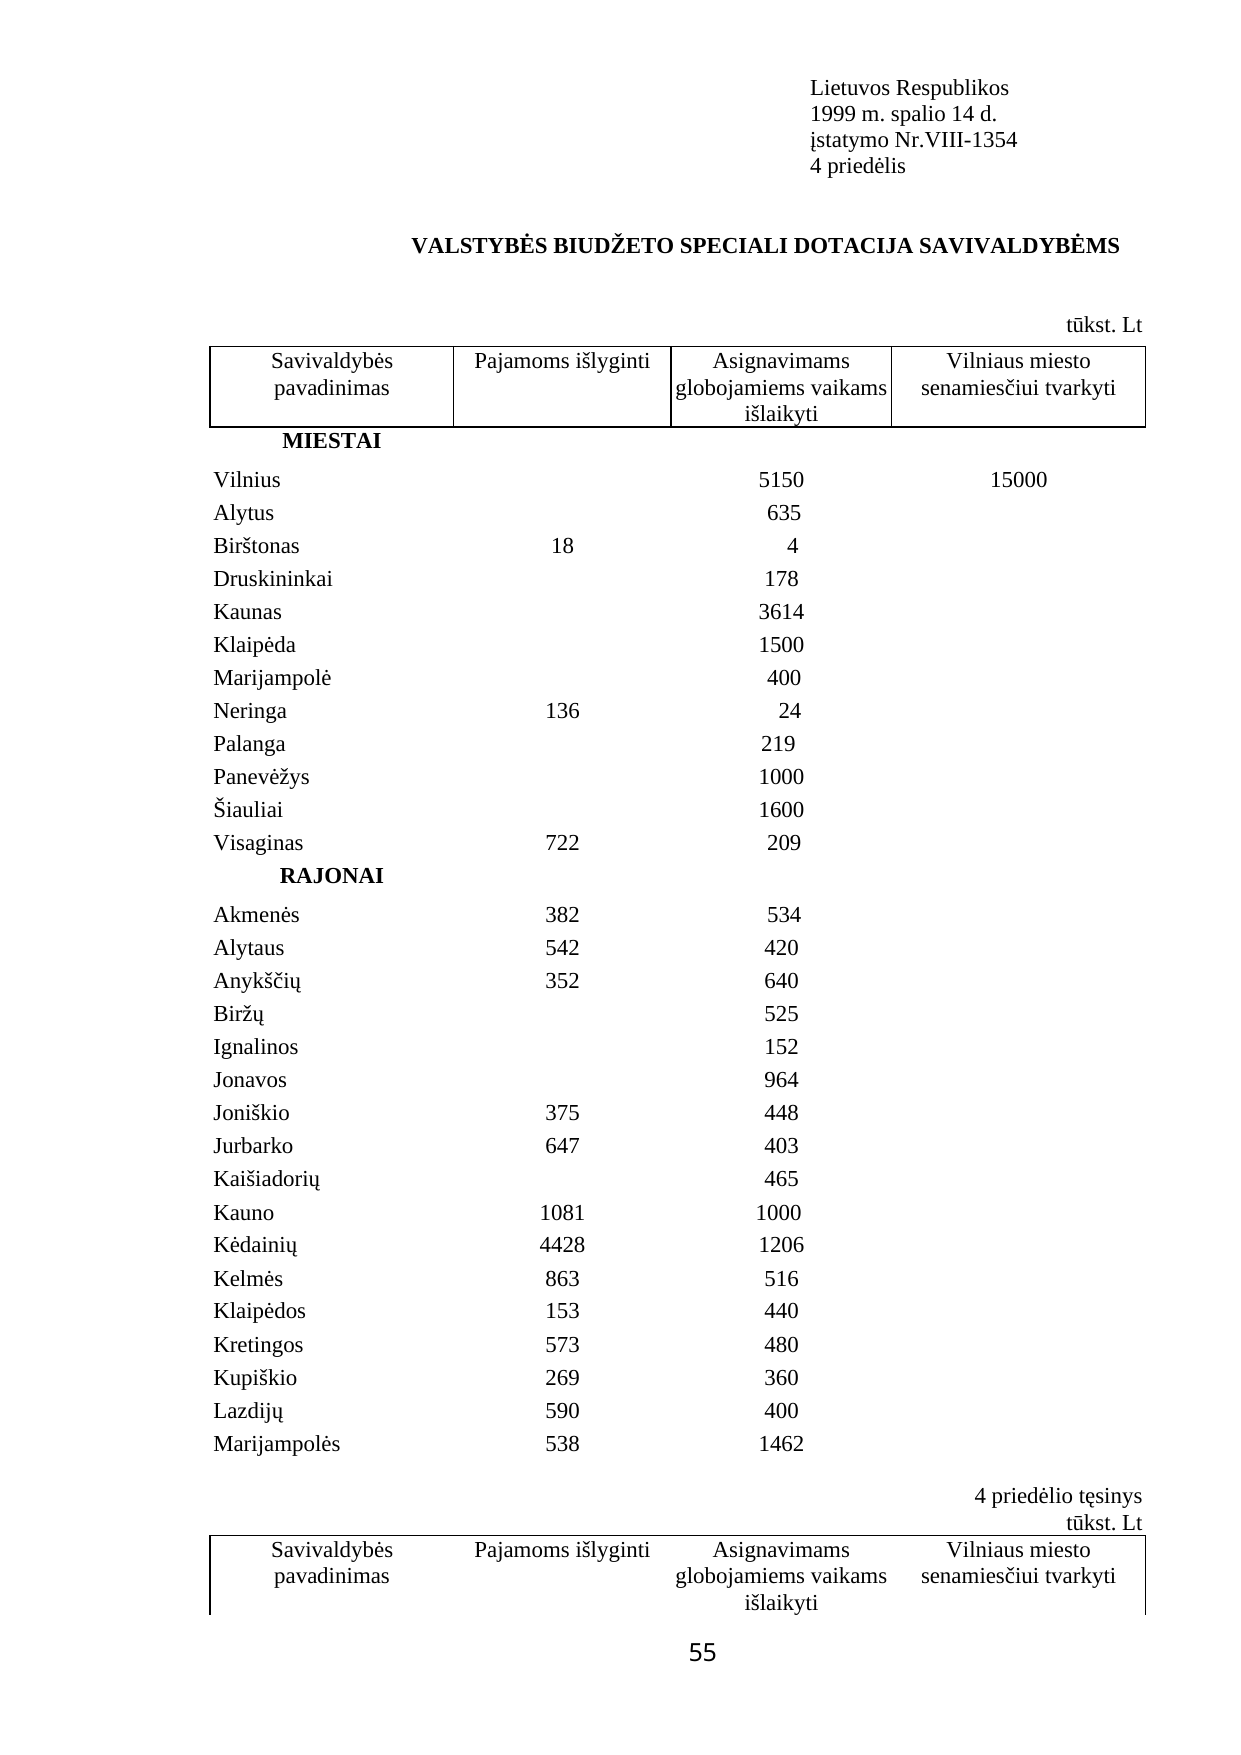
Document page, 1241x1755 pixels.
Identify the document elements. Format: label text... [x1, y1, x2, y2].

table_cell Panevėžys [210, 763, 453, 796]
table_cell 1081 [454, 1199, 671, 1232]
table_cell 403 [671, 1133, 891, 1166]
text 1999 m. spalio 14 d. [210, 100, 1120, 126]
table_cell Lazdijų [210, 1397, 453, 1430]
table_cell [891, 428, 1146, 466]
table_cell 1500 [671, 631, 891, 664]
table_cell 18 [454, 532, 671, 565]
table_cell [891, 1430, 1146, 1482]
table_cell 209 [671, 829, 891, 862]
table_cell 420 [671, 934, 891, 967]
table_cell 722 [454, 829, 671, 862]
table_cell Ignalinos [210, 1034, 453, 1066]
table_cell [454, 862, 671, 901]
table_cell Kelmės [210, 1265, 453, 1298]
table_cell 440 [671, 1298, 891, 1331]
table_cell [891, 1166, 1146, 1198]
table_cell [454, 1066, 671, 1099]
table_cell [454, 796, 671, 829]
table_cell Jurbarko [210, 1133, 453, 1166]
table_cell Akmenės [210, 901, 453, 934]
table_cell [891, 697, 1146, 730]
table_cell [891, 1133, 1146, 1166]
table_cell 542 [454, 934, 671, 967]
table_cell 153 [454, 1298, 671, 1331]
table_cell [891, 1232, 1146, 1264]
table_cell [891, 1265, 1146, 1298]
table_cell 4 [671, 532, 891, 565]
table_cell [891, 598, 1146, 631]
table_cell 635 [671, 499, 891, 532]
table_cell 1206 [671, 1232, 891, 1264]
table_cell 178 [671, 565, 891, 598]
table_cell Kretingos [210, 1331, 453, 1364]
table_cell [891, 796, 1146, 829]
table_cell Pajamoms išlyginti [454, 347, 670, 426]
table_cell Alytaus [210, 934, 453, 967]
table_cell Vilniaus miesto senamiesčiui tvarkyti [892, 347, 1145, 426]
table_cell Visaginas [210, 829, 453, 862]
table_cell [891, 631, 1146, 664]
table_cell Asignavimams globojamiems vaikams išlaikyti [671, 1536, 891, 1615]
table_cell 24 [671, 697, 891, 730]
table_header [454, 311, 671, 346]
table_cell Palanga [210, 730, 453, 763]
table_cell Savivaldybės pavadinimas [211, 347, 453, 426]
table_cell [671, 1483, 891, 1535]
table_cell 465 [671, 1166, 891, 1198]
table_cell [891, 664, 1146, 697]
table_cell Jonavos [210, 1066, 453, 1099]
table_cell [891, 1331, 1146, 1364]
table_cell Joniškio [210, 1100, 453, 1132]
table_cell [454, 428, 671, 466]
table_cell 3614 [671, 598, 891, 631]
table_cell [891, 1000, 1146, 1033]
table_cell 400 [671, 664, 891, 697]
table_cell [891, 532, 1146, 565]
table_cell 352 [454, 968, 671, 1000]
table_cell [891, 565, 1146, 598]
table_cell Vilniaus miesto senamiesčiui tvarkyti [891, 1536, 1145, 1615]
table_cell Anykščių [210, 968, 453, 1000]
table_cell [891, 968, 1146, 1000]
table_cell [454, 499, 671, 532]
table_cell Klaipėda [210, 631, 453, 664]
subtitle VALSTYBĖS BIUDŽETO SPECIALI DOTACIJA SAVIVALDYBĖMS [210, 232, 1120, 258]
table_cell [891, 1199, 1146, 1232]
table_cell 152 [671, 1034, 891, 1066]
table_cell MIESTAI [210, 428, 453, 466]
table_cell [891, 1100, 1146, 1132]
table_cell 480 [671, 1331, 891, 1364]
table_cell [454, 1483, 671, 1535]
table_cell 4 priedėlio tęsinys tūkst. Lt [891, 1483, 1146, 1535]
table_cell 5150 [671, 466, 891, 499]
table_cell [891, 1364, 1146, 1397]
table_cell Kėdainių [210, 1232, 453, 1264]
table_cell [891, 1298, 1146, 1331]
table_cell [454, 664, 671, 697]
table_cell 525 [671, 1000, 891, 1033]
table_header [210, 311, 453, 346]
table_cell [891, 1066, 1146, 1099]
table_header tūkst. Lt [891, 311, 1146, 346]
table_cell 1000 [671, 1199, 891, 1232]
table_cell [454, 1000, 671, 1033]
table_cell [891, 1034, 1146, 1066]
table_cell Kauno [210, 1199, 453, 1232]
table_cell 640 [671, 968, 891, 1000]
table_cell Biržų [210, 1000, 453, 1033]
table_cell [891, 829, 1146, 862]
table_cell 1600 [671, 796, 891, 829]
table_cell Druskininkai [210, 565, 453, 598]
table_header [671, 311, 891, 346]
table_cell 382 [454, 901, 671, 934]
table_cell [891, 730, 1146, 763]
table_cell Klaipėdos [210, 1298, 453, 1331]
table_cell 863 [454, 1265, 671, 1298]
table_cell 647 [454, 1133, 671, 1166]
table_cell 360 [671, 1364, 891, 1397]
table_cell Marijampolės [210, 1430, 453, 1482]
table_cell [454, 598, 671, 631]
table_cell 964 [671, 1066, 891, 1099]
table_cell [454, 565, 671, 598]
table_cell [891, 1397, 1146, 1430]
table_cell 136 [454, 697, 671, 730]
table_cell Kaunas [210, 598, 453, 631]
table_cell [454, 763, 671, 796]
table_cell [671, 862, 891, 901]
table_cell RAJONAI [210, 862, 453, 901]
table_cell 400 [671, 1397, 891, 1430]
table_cell Kaišiadorių [210, 1166, 453, 1198]
table_cell [454, 1166, 671, 1198]
table_cell [454, 730, 671, 763]
table_cell [891, 862, 1146, 901]
table_cell [454, 1034, 671, 1066]
table_cell 516 [671, 1265, 891, 1298]
table_cell 534 [671, 901, 891, 934]
table_cell Asignavimams globojamiems vaikams išlaikyti [672, 347, 891, 426]
table_cell [454, 466, 671, 499]
table_cell Kupiškio [210, 1364, 453, 1397]
table_cell Šiauliai [210, 796, 453, 829]
table_cell 1462 [671, 1430, 891, 1482]
table_cell 1000 [671, 763, 891, 796]
table_cell [454, 631, 671, 664]
text 4 priedėlis [210, 153, 1120, 179]
table_cell Marijampolė [210, 664, 453, 697]
text įstatymo Nr.VIII-1354 [210, 126, 1120, 153]
table_cell [891, 934, 1146, 967]
table_cell 15000 [891, 466, 1146, 499]
table_cell [891, 499, 1146, 532]
table_cell 4428 [454, 1232, 671, 1264]
table_cell 448 [671, 1100, 891, 1132]
table_cell Alytus [210, 499, 453, 532]
table_cell 219 [671, 730, 891, 763]
table_cell 538 [454, 1430, 671, 1482]
table_cell Pajamoms išlyginti [454, 1536, 671, 1615]
table_cell [210, 1483, 453, 1535]
table_cell 573 [454, 1331, 671, 1364]
text Lietuvos Respublikos [210, 73, 1120, 100]
table_cell Birštonas [210, 532, 453, 565]
table_cell [891, 901, 1146, 934]
table_cell Neringa [210, 697, 453, 730]
table_cell Vilnius [210, 466, 453, 499]
table_cell 375 [454, 1100, 671, 1132]
table_cell 590 [454, 1397, 671, 1430]
table_cell Savivaldybės pavadinimas [211, 1536, 453, 1615]
table_cell 269 [454, 1364, 671, 1397]
table_cell [671, 428, 891, 466]
table_cell [891, 763, 1146, 796]
